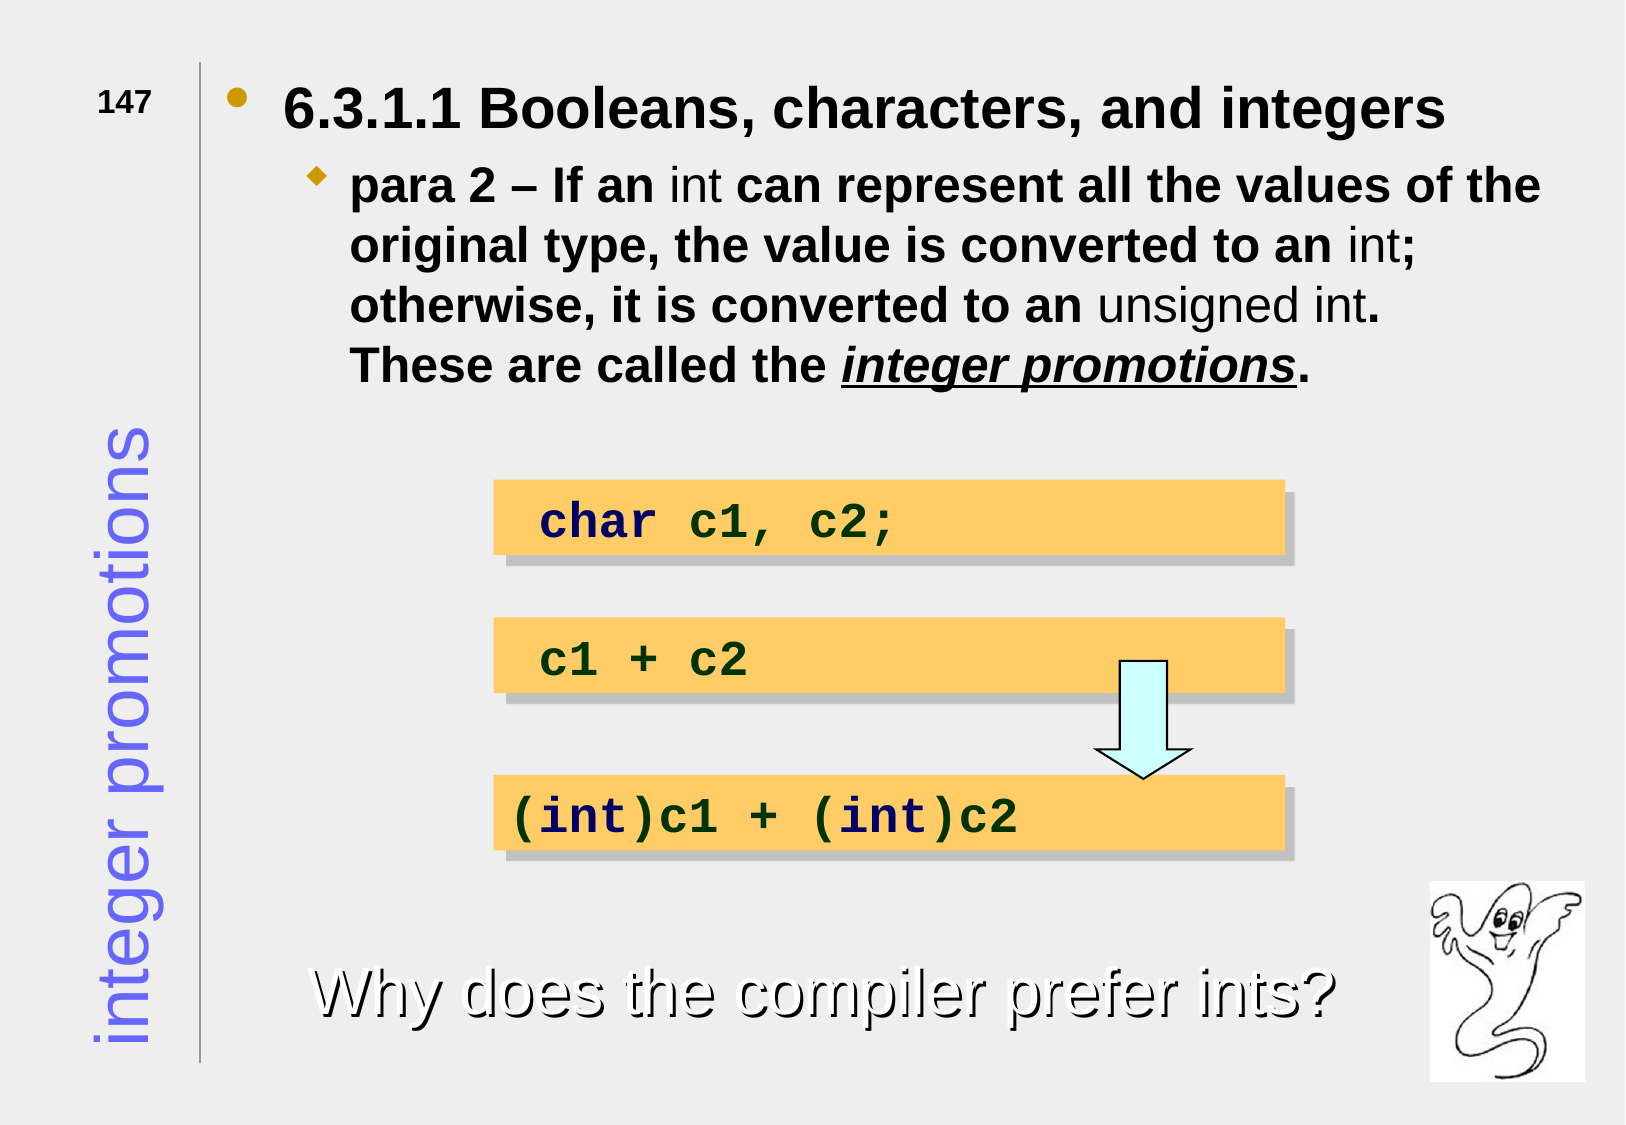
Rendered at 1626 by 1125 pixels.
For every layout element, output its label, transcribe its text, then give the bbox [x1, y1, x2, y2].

text_box char c1, c2; [493, 479, 1286, 556]
list 6.3.1.1 Booleans, characters, and integers para 2 – If an int can represent all the values of the original type, the value is converted to an int; otherwise, it is converted to an unsigned int. These are called the integer promotions. [212, 62, 1593, 1063]
picture [1430, 881, 1585, 1083]
text_box (int)c1 + (int)c2 [493, 774, 1286, 851]
text_box Why does the compiler prefer ints? [292, 939, 1392, 1036]
text_box c1 + c2 [493, 617, 1286, 693]
title integer promotions [50, 187, 188, 1063]
text_box [1096, 660, 1191, 779]
